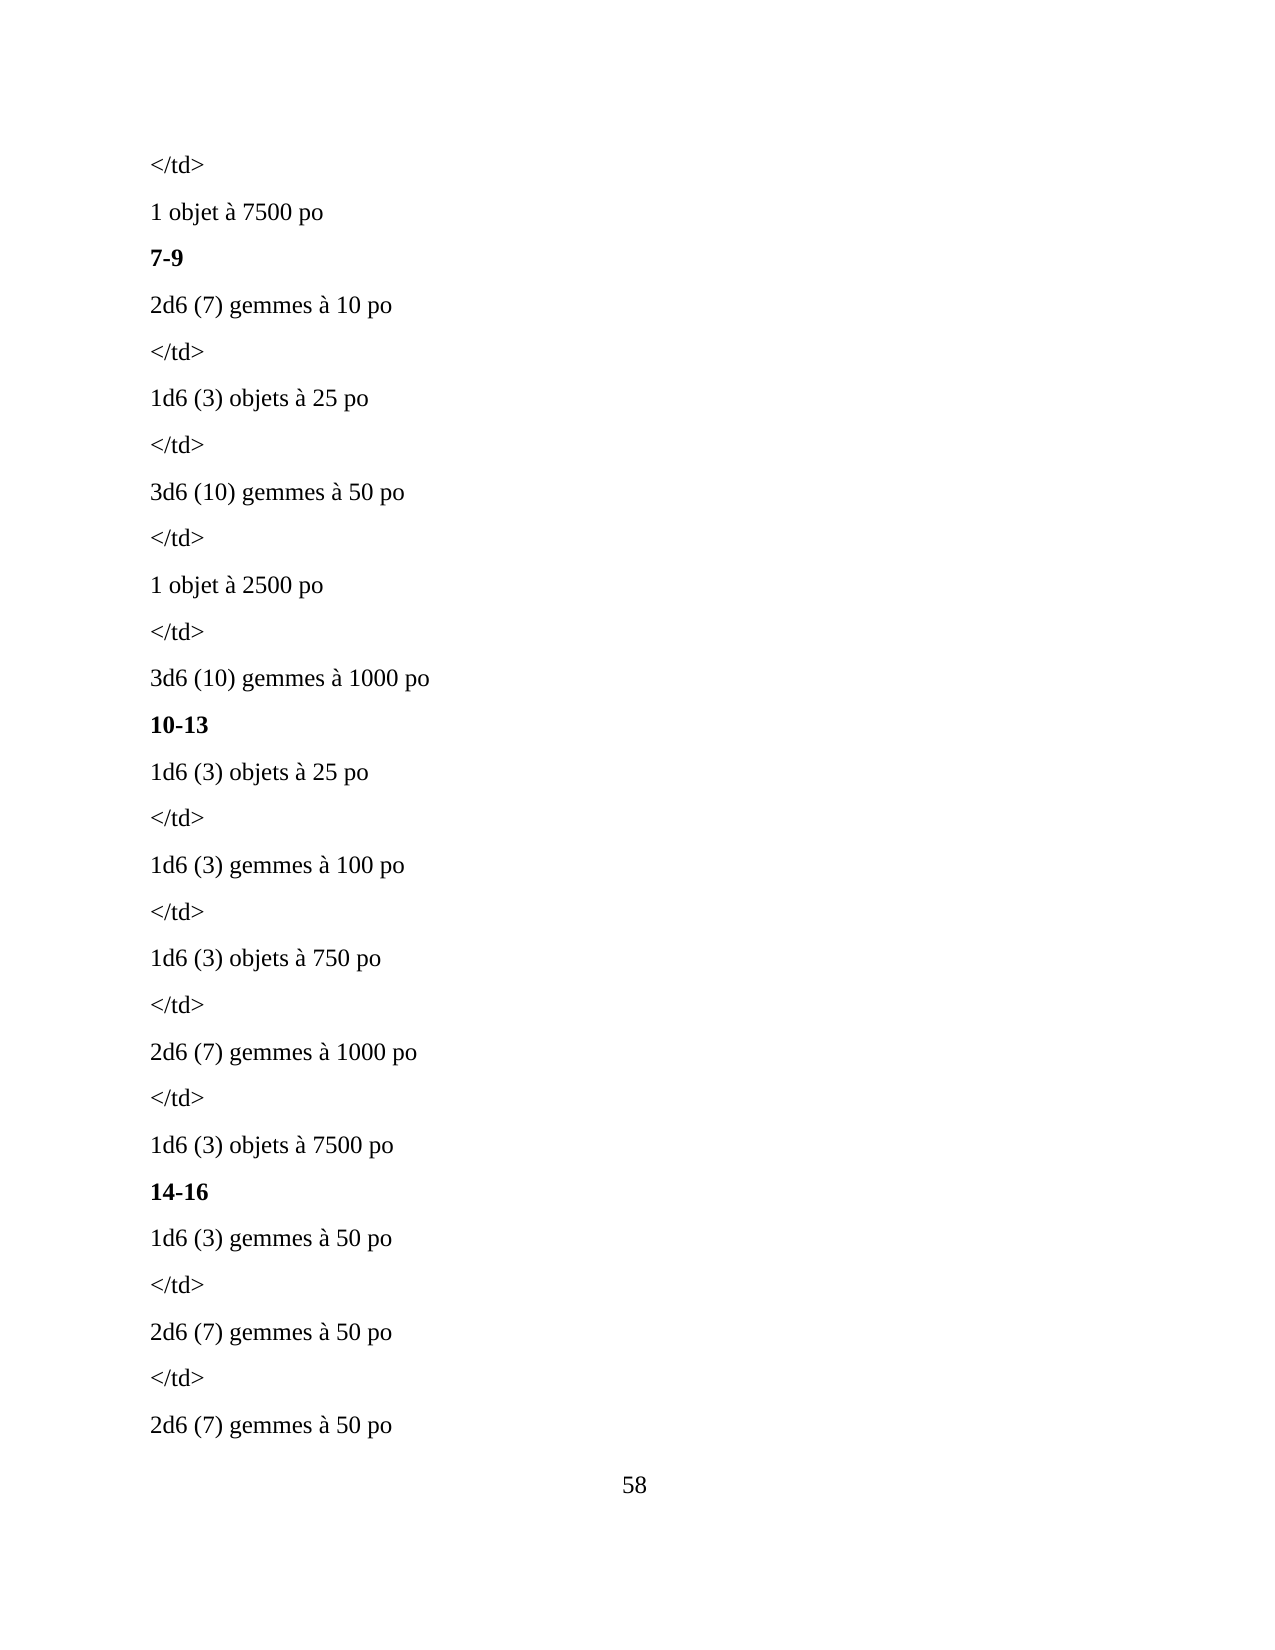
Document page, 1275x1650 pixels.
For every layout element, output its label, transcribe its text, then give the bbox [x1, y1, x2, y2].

text </td> [150, 150, 1125, 179]
text 2d6 (7) gemmes à 10 po [150, 290, 1125, 319]
text 1d6 (3) objets à 25 po [150, 383, 1125, 412]
text 1d6 (3) objets à 25 po [150, 757, 1125, 785]
text </td> [150, 1270, 1125, 1299]
text </td> [150, 617, 1125, 645]
text 2d6 (7) gemmes à 1000 po [150, 1037, 1125, 1065]
text 3d6 (10) gemmes à 1000 po [150, 663, 1125, 692]
text 2d6 (7) gemmes à 50 po [150, 1410, 1125, 1439]
text </td> [150, 337, 1125, 365]
text </td> [150, 1363, 1125, 1392]
text 1d6 (3) gemmes à 100 po [150, 850, 1125, 879]
text </td> [150, 897, 1125, 925]
text </td> [150, 1083, 1125, 1112]
text 1d6 (3) objets à 7500 po [150, 1130, 1125, 1159]
text 1d6 (3) objets à 750 po [150, 943, 1125, 972]
text 3d6 (10) gemmes à 50 po [150, 477, 1125, 505]
text 10-13 [150, 710, 1125, 739]
text 7-9 [150, 243, 1125, 272]
text </td> [150, 990, 1125, 1019]
text 1 objet à 7500 po [150, 197, 1125, 225]
text 1 objet à 2500 po [150, 570, 1125, 599]
text </td> [150, 523, 1125, 552]
text 14-16 [150, 1177, 1125, 1205]
text 1d6 (3) gemmes à 50 po [150, 1223, 1125, 1252]
text </td> [150, 430, 1125, 459]
text 2d6 (7) gemmes à 50 po [150, 1317, 1125, 1345]
text </td> [150, 803, 1125, 832]
